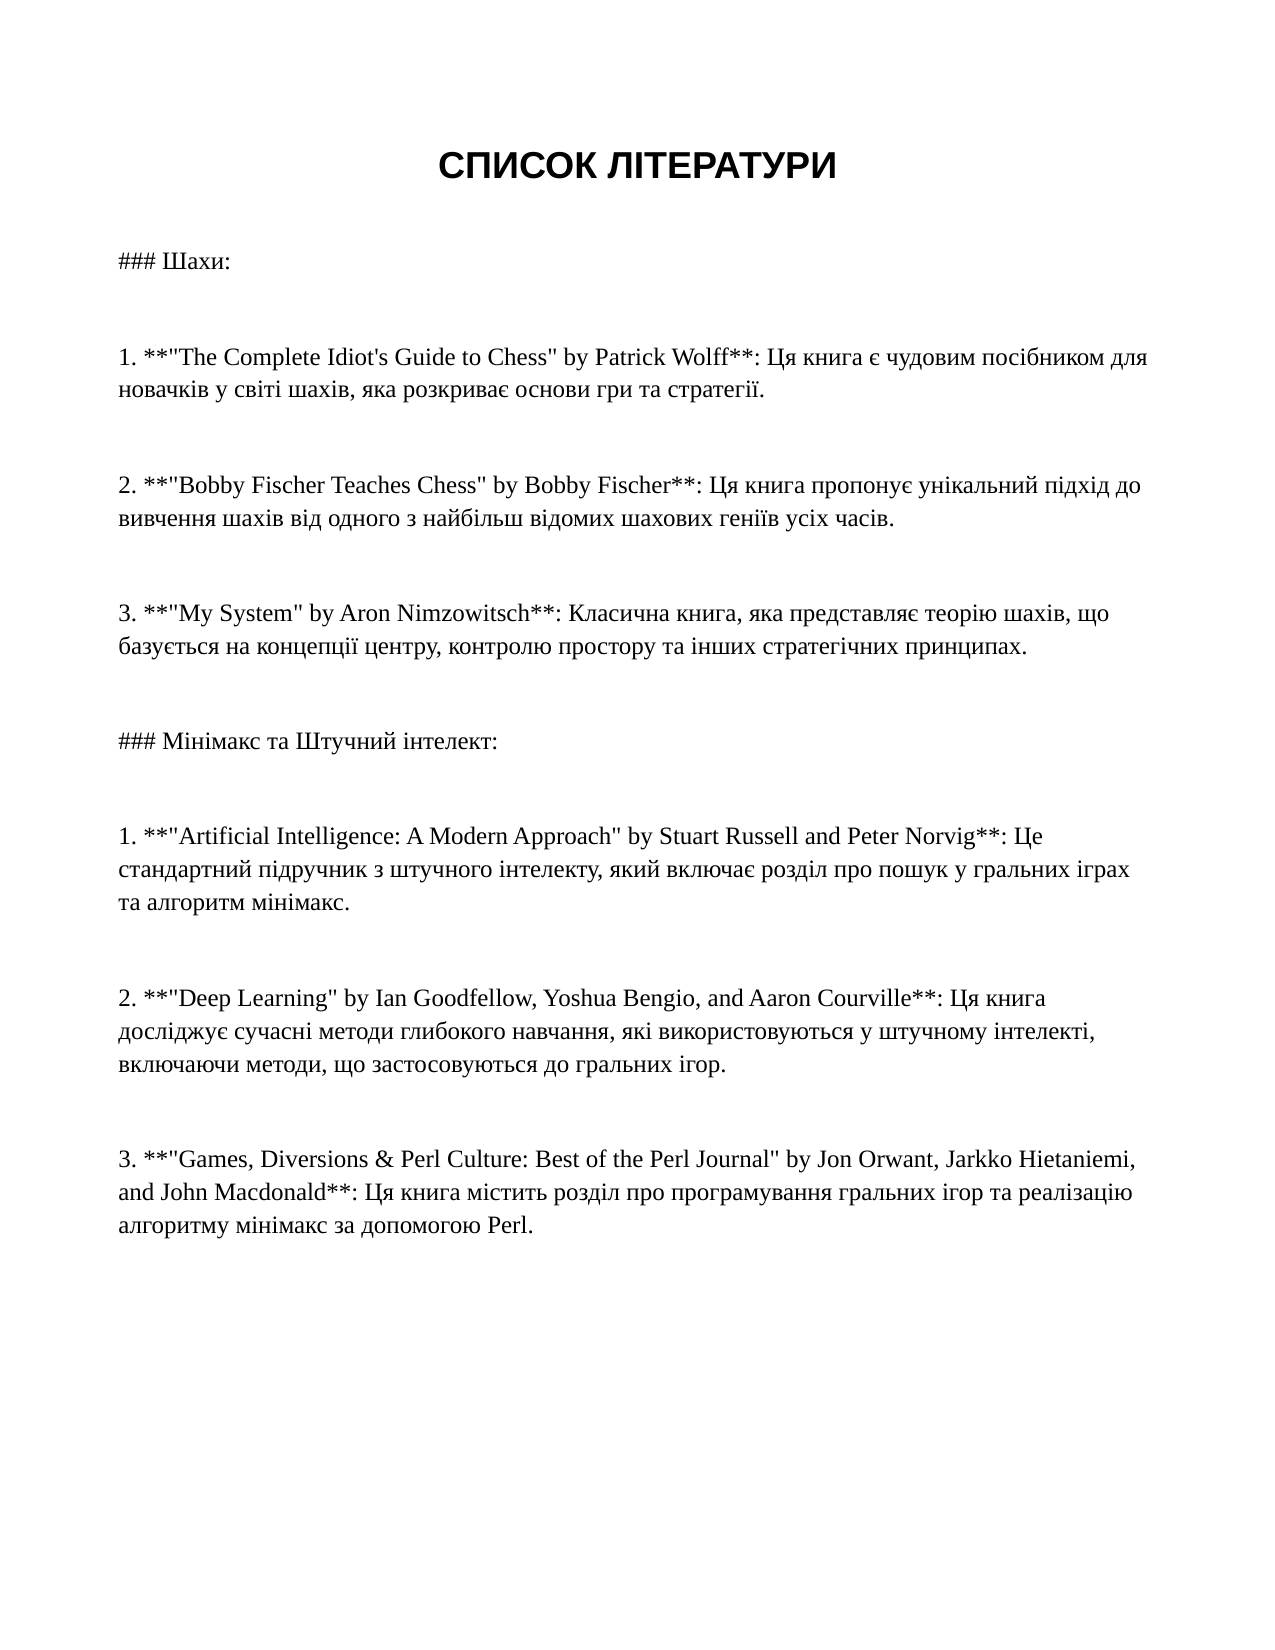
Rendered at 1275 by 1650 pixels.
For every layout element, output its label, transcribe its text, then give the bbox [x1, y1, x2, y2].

text 3. **"Games, Diversions & Perl Culture: Best of the Perl Journal" by Jon Orwant, Jarkko Hietaniemi, and John Macdonald**: Ця книга містить розділ про програмування гральних ігор та реалізацію алгоритму мінімакс за допомогою Perl. [118, 1144, 1157, 1239]
subtitle СПИСОК ЛІТЕРАТУРИ [118, 143, 1157, 186]
text ### Шахи: [118, 246, 1157, 275]
text 2. **"Bobby Fischer Teaches Chess" by Bobby Fischer**: Ця книга пропонує унікальний підхід до вивчення шахів від одного з найбільш відомих шахових геніїв усіх часів. [118, 470, 1157, 532]
text ### Мінімакс та Штучний інтелект: [118, 726, 1157, 755]
text 1. **"The Complete Idiot's Guide to Chess" by Patrick Wolff**: Ця книга є чудовим посібником для новачків у світі шахів, яка розкриває основи гри та стратегії. [118, 342, 1157, 403]
text 3. **"My System" by Aron Nimzowitsch**: Класична книга, яка представляє теорію шахів, що базується на концепції центру, контролю простору та інших стратегічних принципах. [118, 598, 1157, 660]
text 2. **"Deep Learning" by Ian Goodfellow, Yoshua Bengio, and Aaron Courville**: Ця книга досліджує сучасні методи глибокого навчання, які використовуються у штучному інтелекті, включаючи методи, що застосовуються до гральних ігор. [118, 983, 1157, 1077]
text 1. **"Artificial Intelligence: A Modern Approach" by Stuart Russell and Peter Norvig**: Це стандартний підручник з штучного інтелекту, який включає розділ про пошук у гральних іграх та алгоритм мінімакс. [118, 821, 1157, 916]
